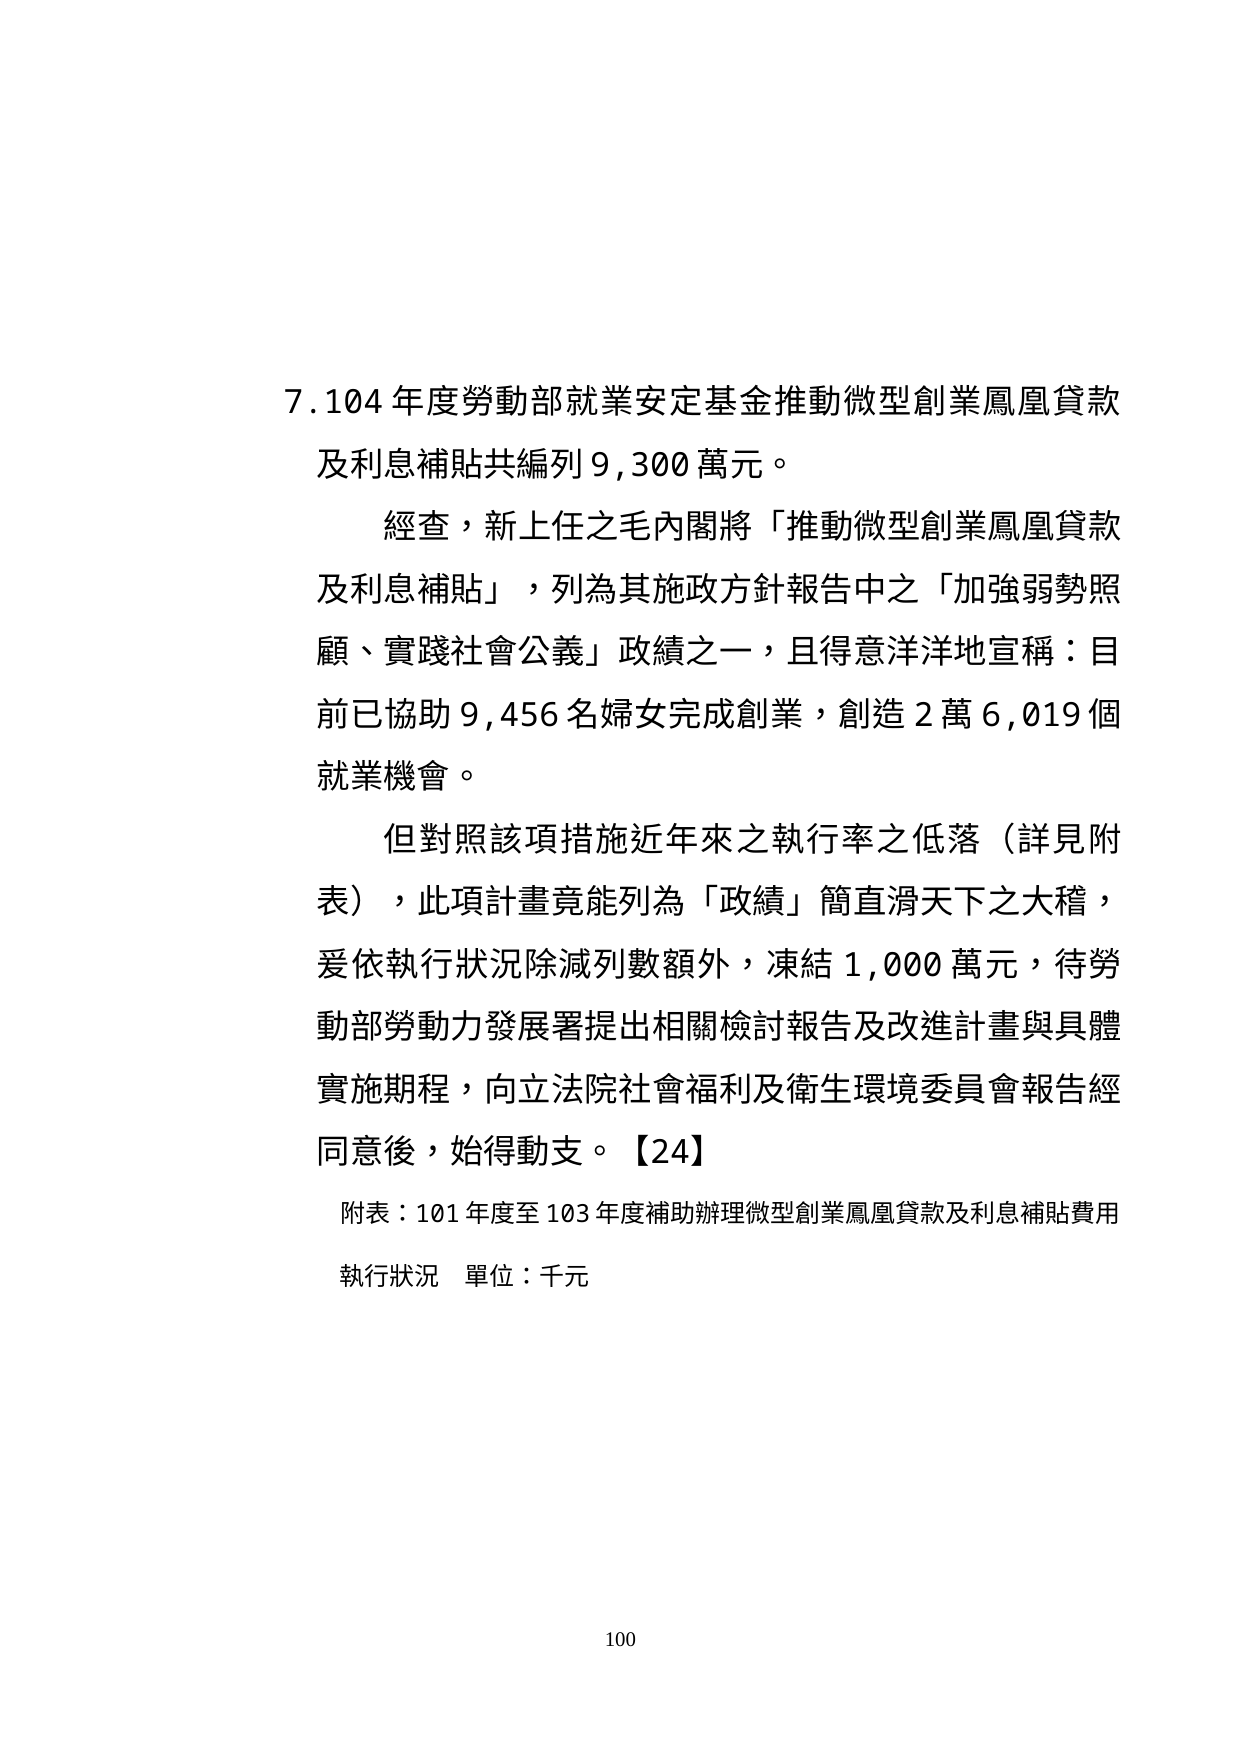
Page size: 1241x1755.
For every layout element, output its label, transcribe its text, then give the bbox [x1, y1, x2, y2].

text 附表：101年度至103年度補助辦理微型創業鳳凰貸款及利息補貼費用執行狀況 單位：千元 [339, 1170, 1122, 1295]
text 經查，新上任之毛內閣將「推動微型創業鳳凰貸款及利息補貼」，列為其施政方針報告中之「加強弱勢照顧、實踐社會公義」政績之一，且得意洋洋地宣稱：目前已協助9,456名婦女完成創業，創造2萬6,019個就業機會。 [316, 483, 1122, 795]
text 7.104年度勞動部就業安定基金推動微型創業鳳凰貸款及利息補貼共編列9,300萬元。 [283, 358, 1122, 483]
text 但對照該項措施近年來之執行率之低落（詳見附表），此項計畫竟能列為「政績」簡直滑天下之大稽，爰依執行狀況除減列數額外，凍結1,000萬元，待勞動部勞動力發展署提出相關檢討報告及改進計畫與具體實施期程，向立法院社會福利及衛生環境委員會報告經同意後，始得動支。【24】 [316, 795, 1122, 1170]
